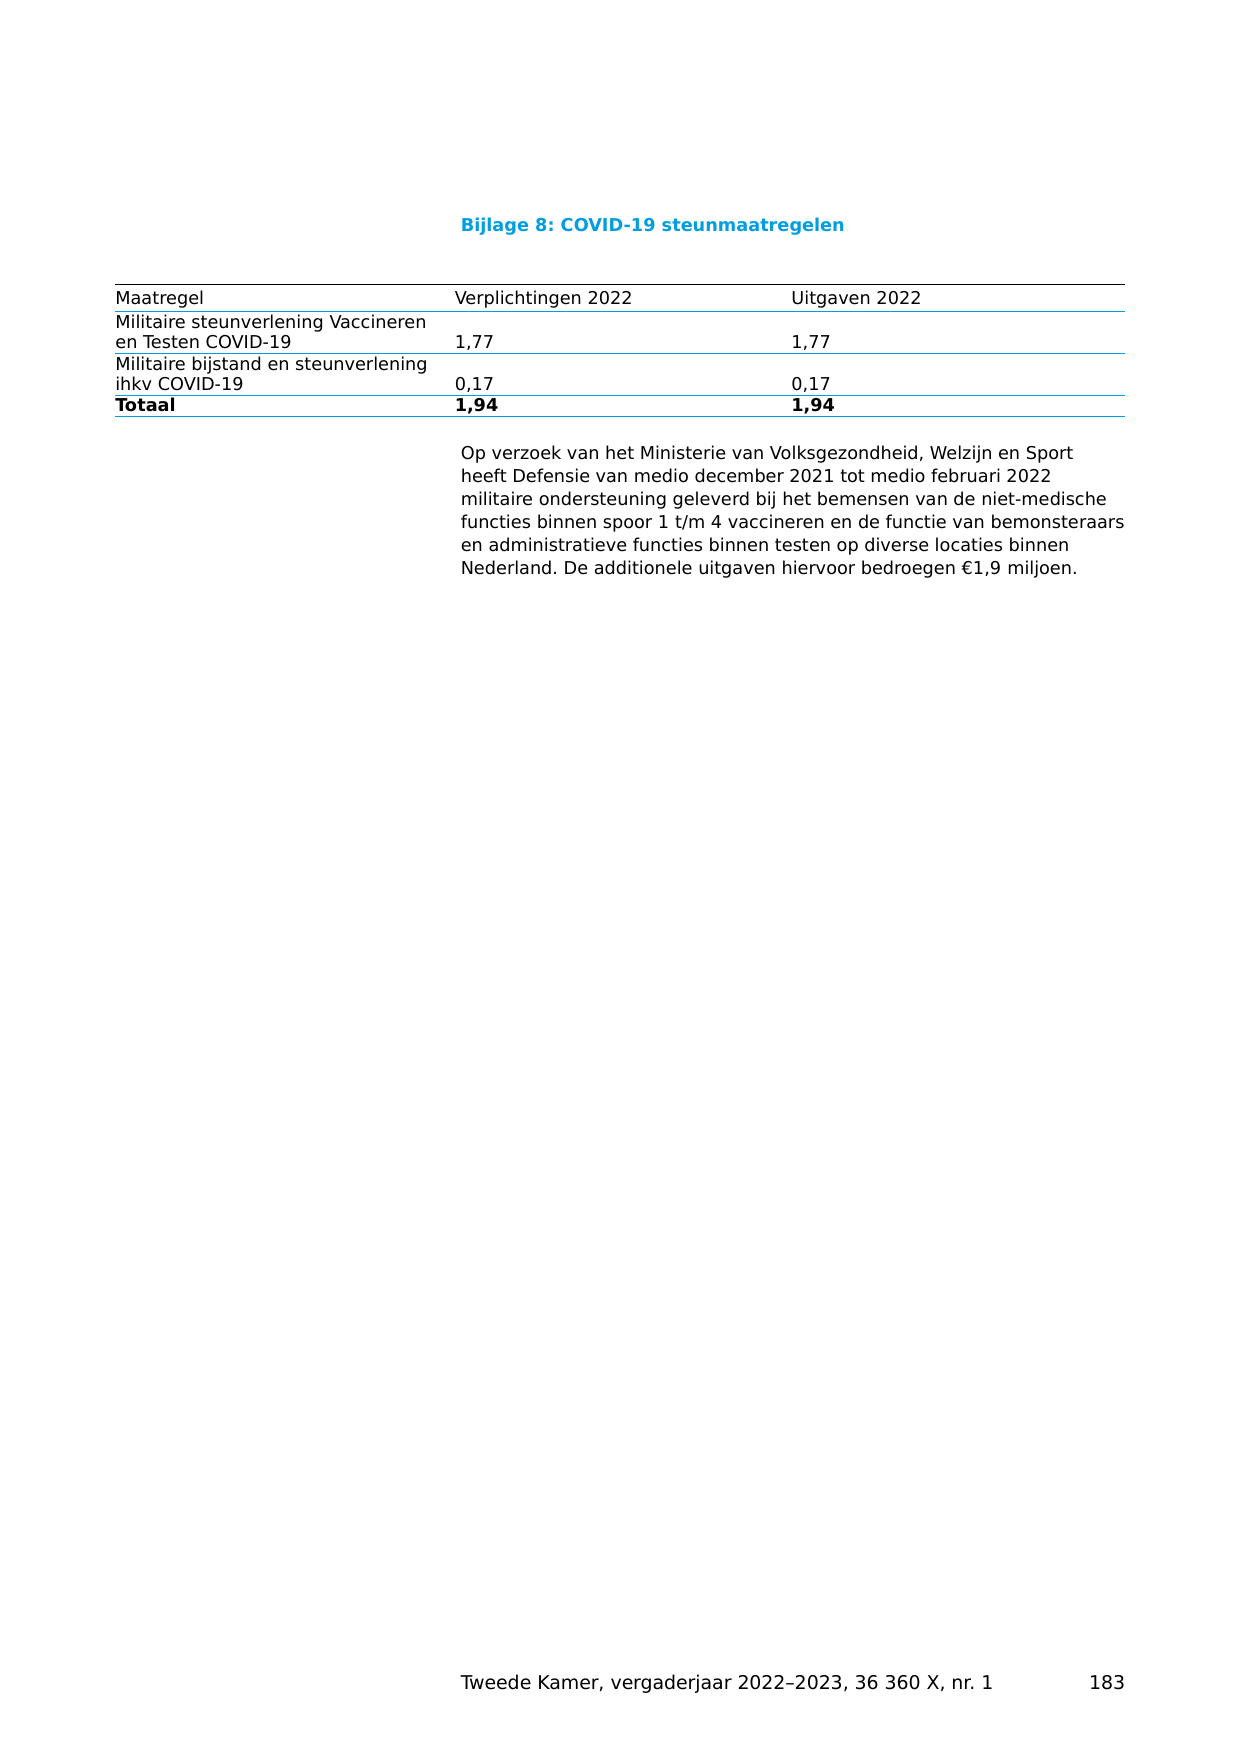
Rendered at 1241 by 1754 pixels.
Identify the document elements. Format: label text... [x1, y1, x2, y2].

table_cell Totaal [115, 396, 452, 416]
table_cell Uitgaven 2022 [788, 285, 1125, 311]
text Op verzoek van het Ministerie van Volksgezondheid, Welzijn en Sport heeft Defensie van medio december 2021 tot medio februari 2022 militaire ondersteuning geleverd bij het bemensen van de niet-medische functies binnen spoor 1 t/m 4 vaccineren en de functie van bemonsteraars en administratieve functies binnen testen op diverse locaties binnen Nederland. De additionele uitgaven hiervoor bedroegen €1,9 miljoen. [461, 441, 1125, 579]
table_cell Militaire steunverlening Vaccineren en Testen COVID-19 [115, 312, 452, 353]
table_cell 1,77 [788, 312, 1125, 353]
table_cell Militaire bijstand en steunverlening ihkv COVID-19 [115, 354, 452, 395]
table_cell 1,77 [452, 312, 788, 353]
table_cell Maatregel [115, 285, 452, 311]
table_cell 0,17 [452, 354, 788, 395]
table_cell 1,94 [452, 396, 788, 416]
table_cell 0,17 [788, 354, 1125, 395]
table_cell 1,94 [788, 396, 1125, 416]
table_header Tabel 51 Overzicht COVID-19 steunmaatregelen [115, 259, 1125, 284]
table_cell Verplichtingen 2022 [452, 285, 788, 311]
title Bijlage 8: COVID-19 steunmaatregelen [461, 213, 1125, 236]
